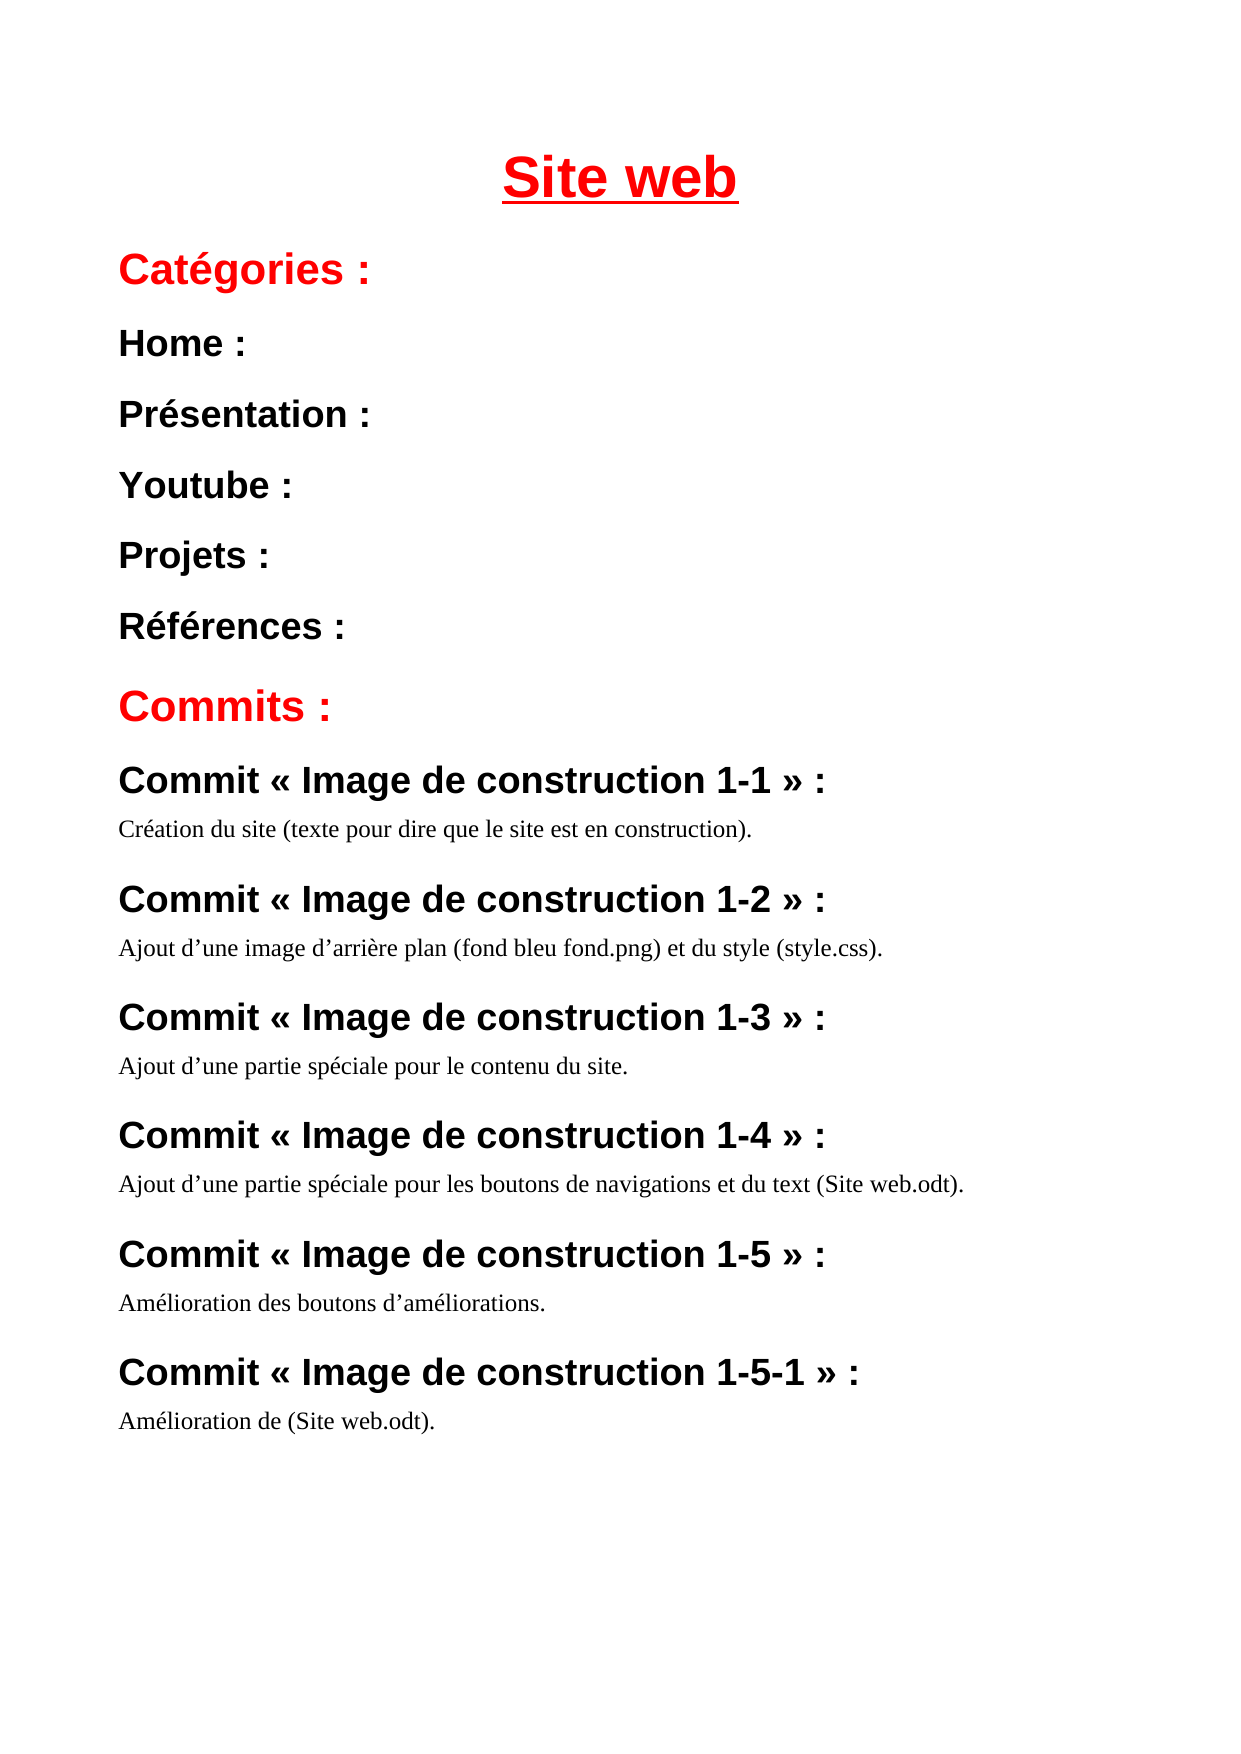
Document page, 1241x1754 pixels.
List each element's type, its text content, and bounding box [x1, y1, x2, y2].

subtitle Commit « Image de construction 1-1 » : [118, 758, 1122, 802]
subtitle Commit « Image de construction 1-3 » : [118, 995, 1122, 1038]
subtitle Commit « Image de construction 1-5 » : [118, 1232, 1122, 1275]
text Amélioration de (Site web.odt). [118, 1406, 1122, 1435]
subtitle Projets : [118, 533, 1122, 577]
text Ajout d’une partie spéciale pour les boutons de navigations et du text (Site web.odt). [118, 1169, 1122, 1198]
text Ajout d’une partie spéciale pour le contenu du site. [118, 1051, 1122, 1080]
subtitle Youtube : [118, 462, 1122, 506]
text Amélioration des boutons d’améliorations. [118, 1288, 1122, 1316]
text Ajout d’une image d’arrière plan (fond bleu fond.png) et du style (style.css). [118, 933, 1122, 961]
subtitle Site web [118, 143, 1122, 210]
subtitle Présentation : [118, 392, 1122, 435]
subtitle Commit « Image de construction 1-5-1 » : [118, 1350, 1122, 1393]
subtitle Home : [118, 321, 1122, 364]
subtitle Commit « Image de construction 1-4 » : [118, 1113, 1122, 1157]
subtitle Références : [118, 604, 1122, 647]
subtitle Commit « Image de construction 1-2 » : [118, 877, 1122, 920]
text Création du site (texte pour dire que le site est en construction). [118, 814, 1122, 843]
subtitle Commits : [118, 681, 1122, 731]
subtitle Catégories : [118, 243, 1122, 294]
